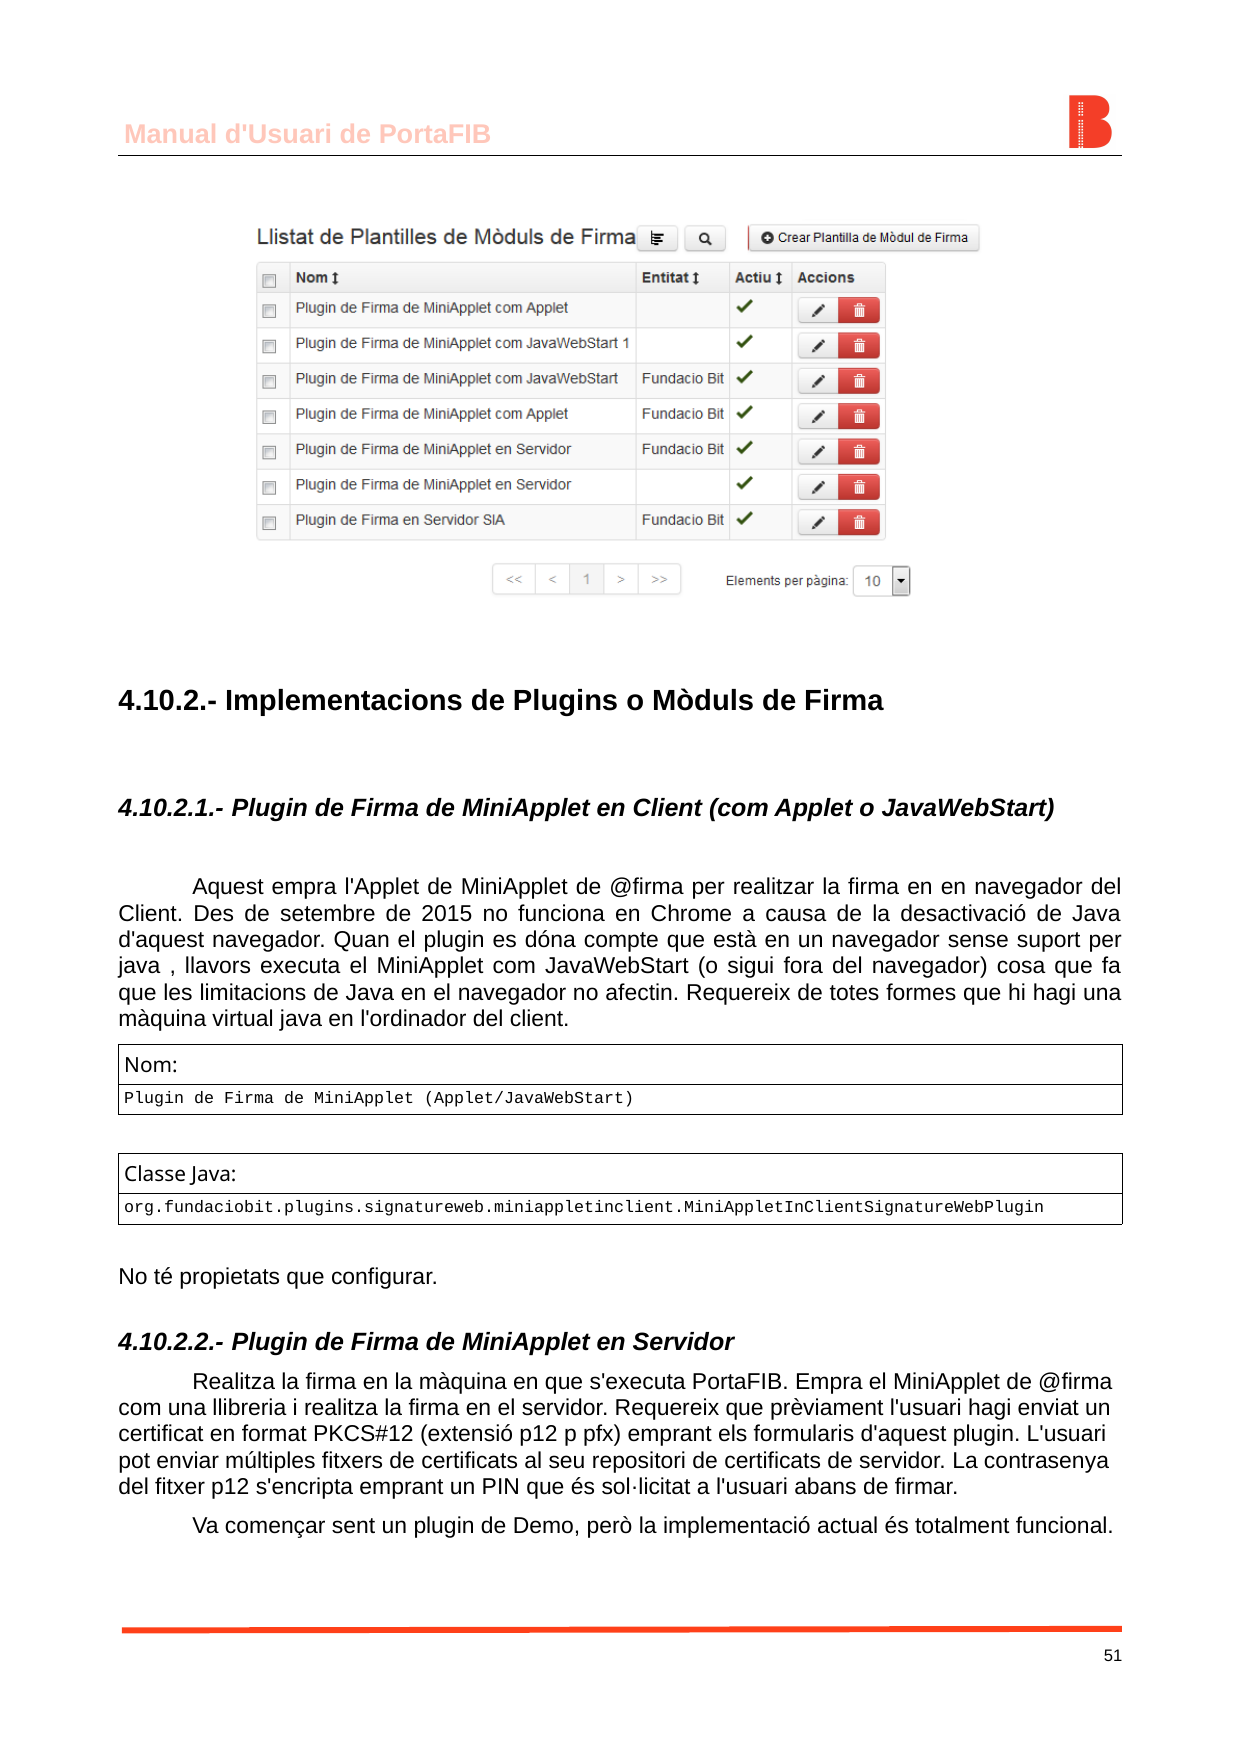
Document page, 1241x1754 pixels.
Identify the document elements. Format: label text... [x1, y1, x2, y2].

text Va començar sent un plugin de Demo, però la implementació actual és totalment funcional. [118, 1512, 1122, 1538]
text No té propietats que configurar. [118, 1263, 1122, 1289]
subtitle Plugin de Firma de MiniApplet en Client (com Applet o JavaWebStart) [118, 793, 1122, 822]
picture [1063, 94, 1117, 150]
text Aquest empra l'Applet de MiniApplet de @firma per realitzar la firma en en navegador del Client. Des de setembre de 2015 no funciona en Chrome a causa de la desactivació de Java d'aquest navegador. Quan el plugin es dóna compte que està en un navegador sense suport per java , llavors executa el MiniApplet com JavaWebStart (o sigui fora del navegador) cosa que fa que les limitacions de Java en el navegador no afectin. Requereix de totes formes que hi hagi una màquina virtual java en l'ordinador del client. [118, 873, 1122, 1031]
table_cell Plugin de Firma de MiniApplet (Applet/JavaWebStart) [119, 1085, 1122, 1114]
table_header Classe Java: [119, 1154, 1122, 1193]
subtitle Implementacions de Plugins o Mòduls de Firma [118, 683, 1122, 717]
text Realitza la firma en la màquina en que s'executa PortaFIB. Empra el MiniApplet de @firma com una llibreria i realitza la firma en el servidor. Requereix que prèviament l'usuari hagi enviat un certificat en format PKCS#12 (extensió p12 p pfx) emprant els formularis d'aquest plugin. L'usuari pot enviar múltiples fitxers de certificats al seu repositori de certificats de servidor. La contrasenya del fitxer p12 s'encripta emprant un PIN que és sol·licitat a l'usuari abans de firmar. [118, 1368, 1122, 1499]
table_header Nom: [119, 1045, 1122, 1084]
subtitle Plugin de Firma de MiniApplet en Servidor [118, 1326, 1122, 1355]
picture [249, 215, 991, 607]
table_cell org.fundaciobit.plugins.signatureweb.miniappletinclient.MiniAppletInClientSignatureWebPlugin [119, 1194, 1122, 1224]
